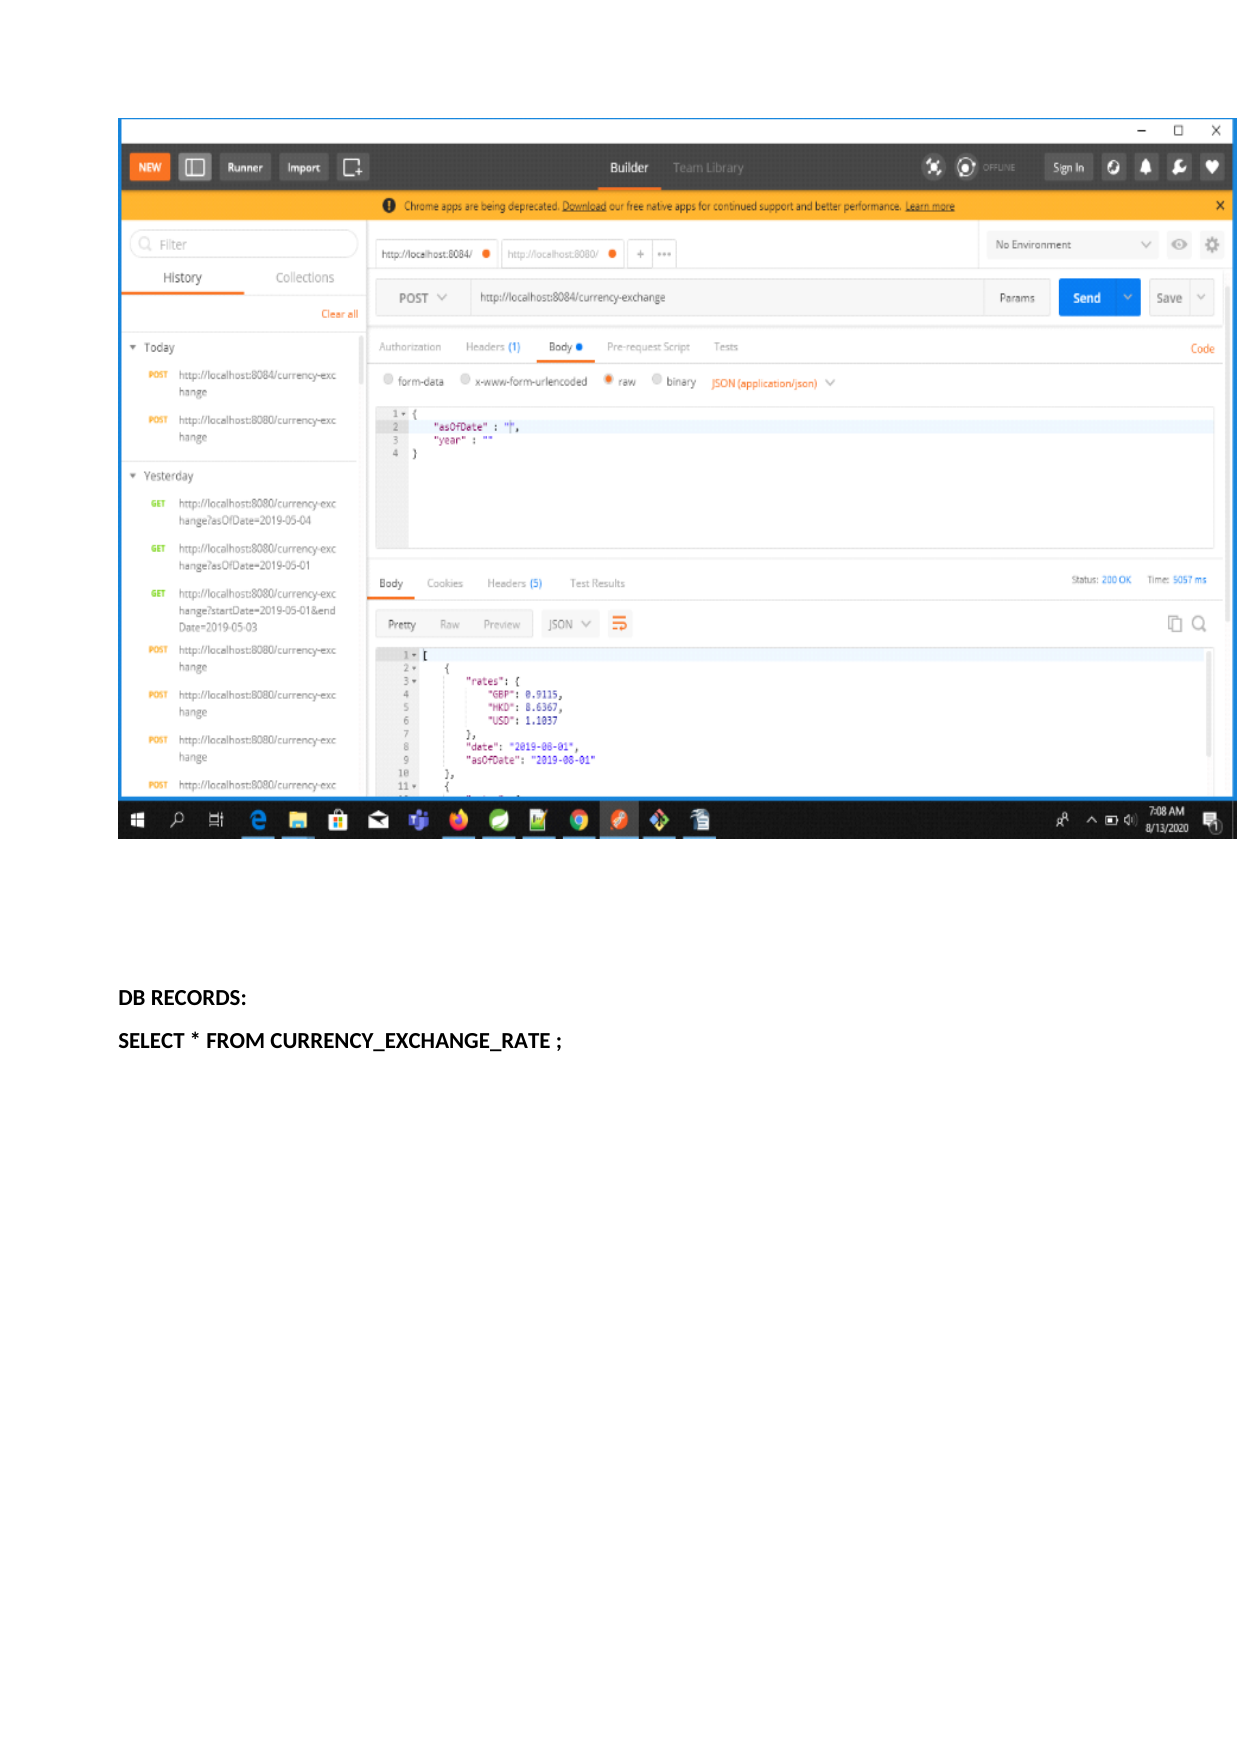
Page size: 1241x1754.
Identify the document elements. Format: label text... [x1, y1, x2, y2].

text SELECT * FROM CURRENCY_EXCHANGE_RATE ; [118, 1027, 1122, 1054]
text DB RECORDS: [118, 983, 1122, 1011]
